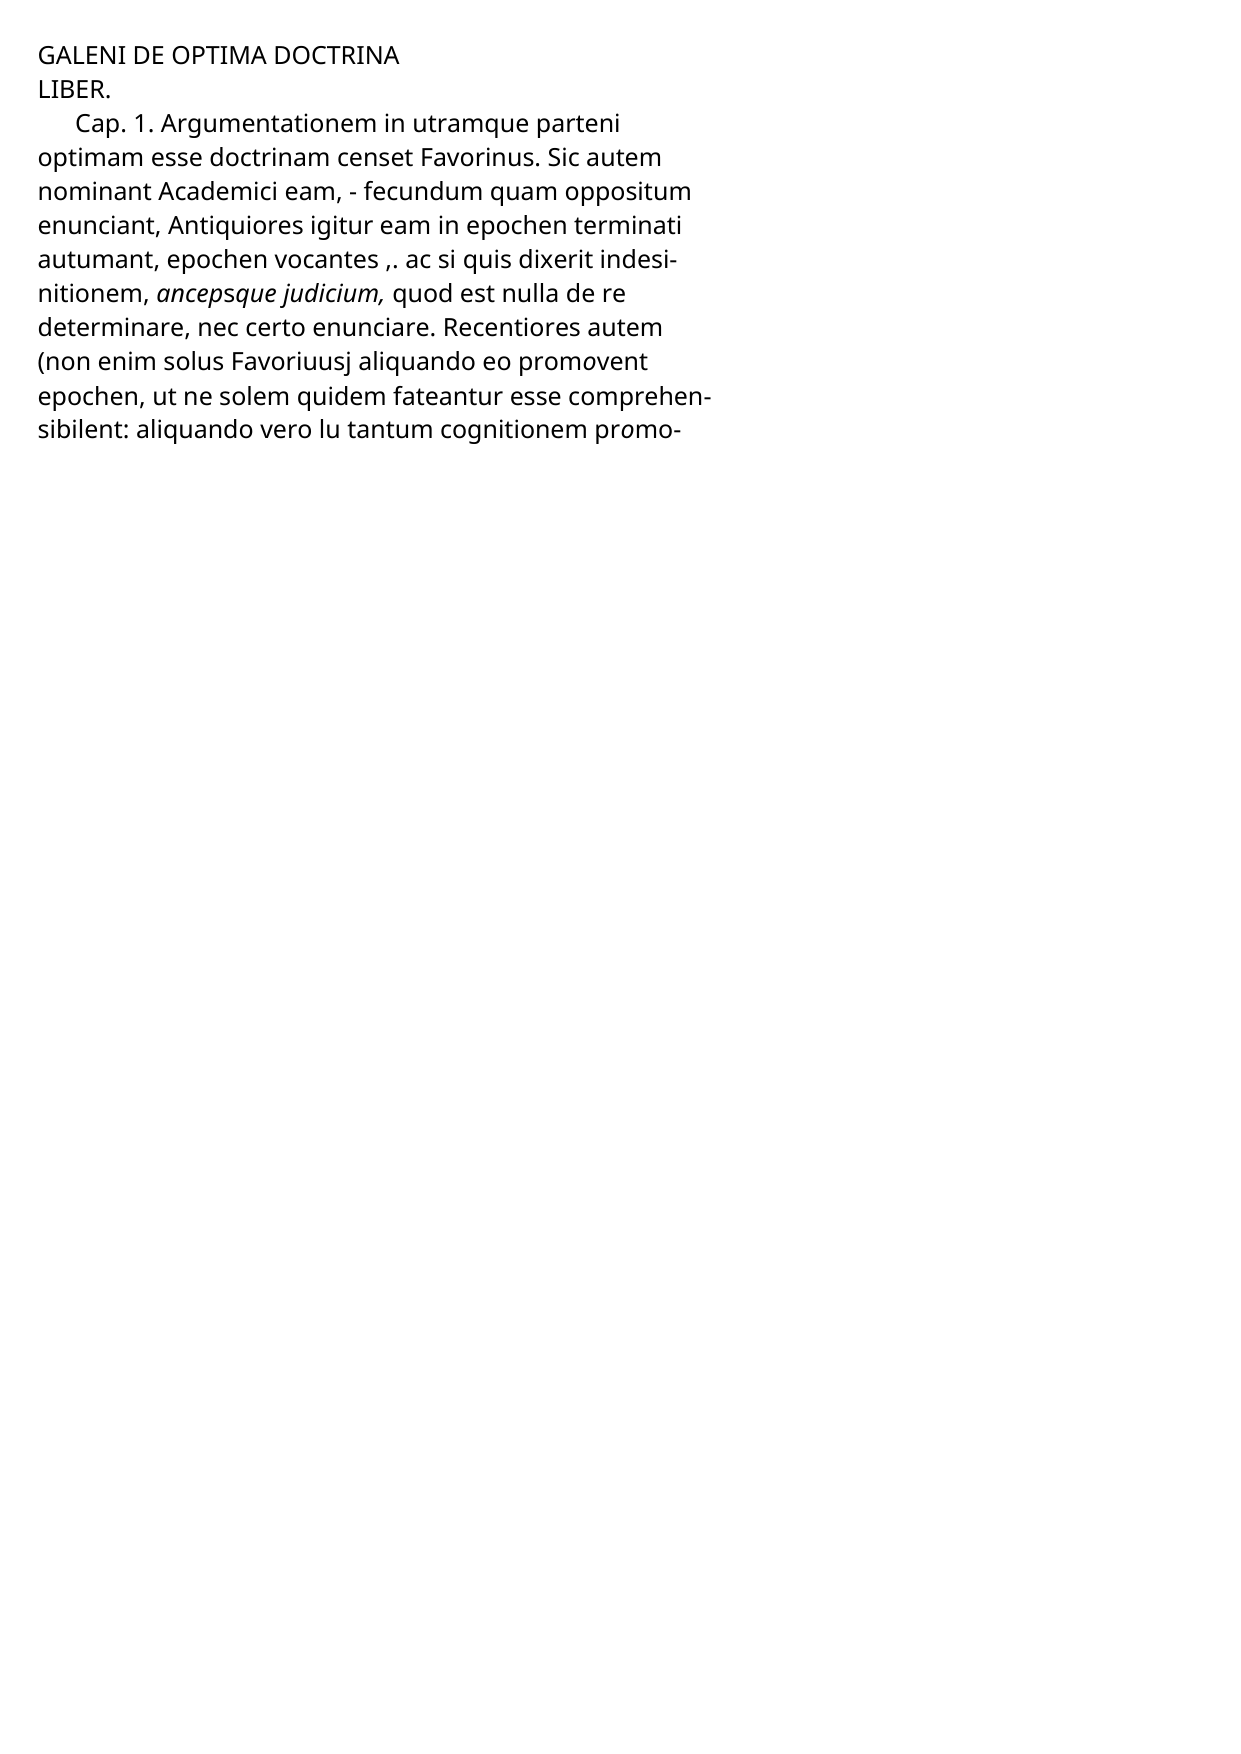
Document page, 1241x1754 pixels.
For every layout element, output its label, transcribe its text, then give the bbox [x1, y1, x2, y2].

subtitle GALENI DE OPTIMA DOCTRINA [37, 37, 1203, 72]
text Cap. 1. Argumentationem in utramque parteni optimam esse doctrinam censet Favorinus. Sic autem nominant Academici eam, - fecundum quam oppositum enunciant, Antiquiores igitur eam in epochen terminati autumant, epochen vocantes ,. ac si quis dixerit indesi- nitionem, ancepsque judicium, quod est nulla de re determinare, nec certo enunciare. Recentiores autem (non enim solus Favoriuusj aliquando eo promovent epochen, ut ne solem quidem fateantur esse comprehen- sibilent: aliquando vero lu tantum cognitionem promo- [37, 106, 1203, 446]
subtitle LIBER. [37, 72, 1203, 106]
